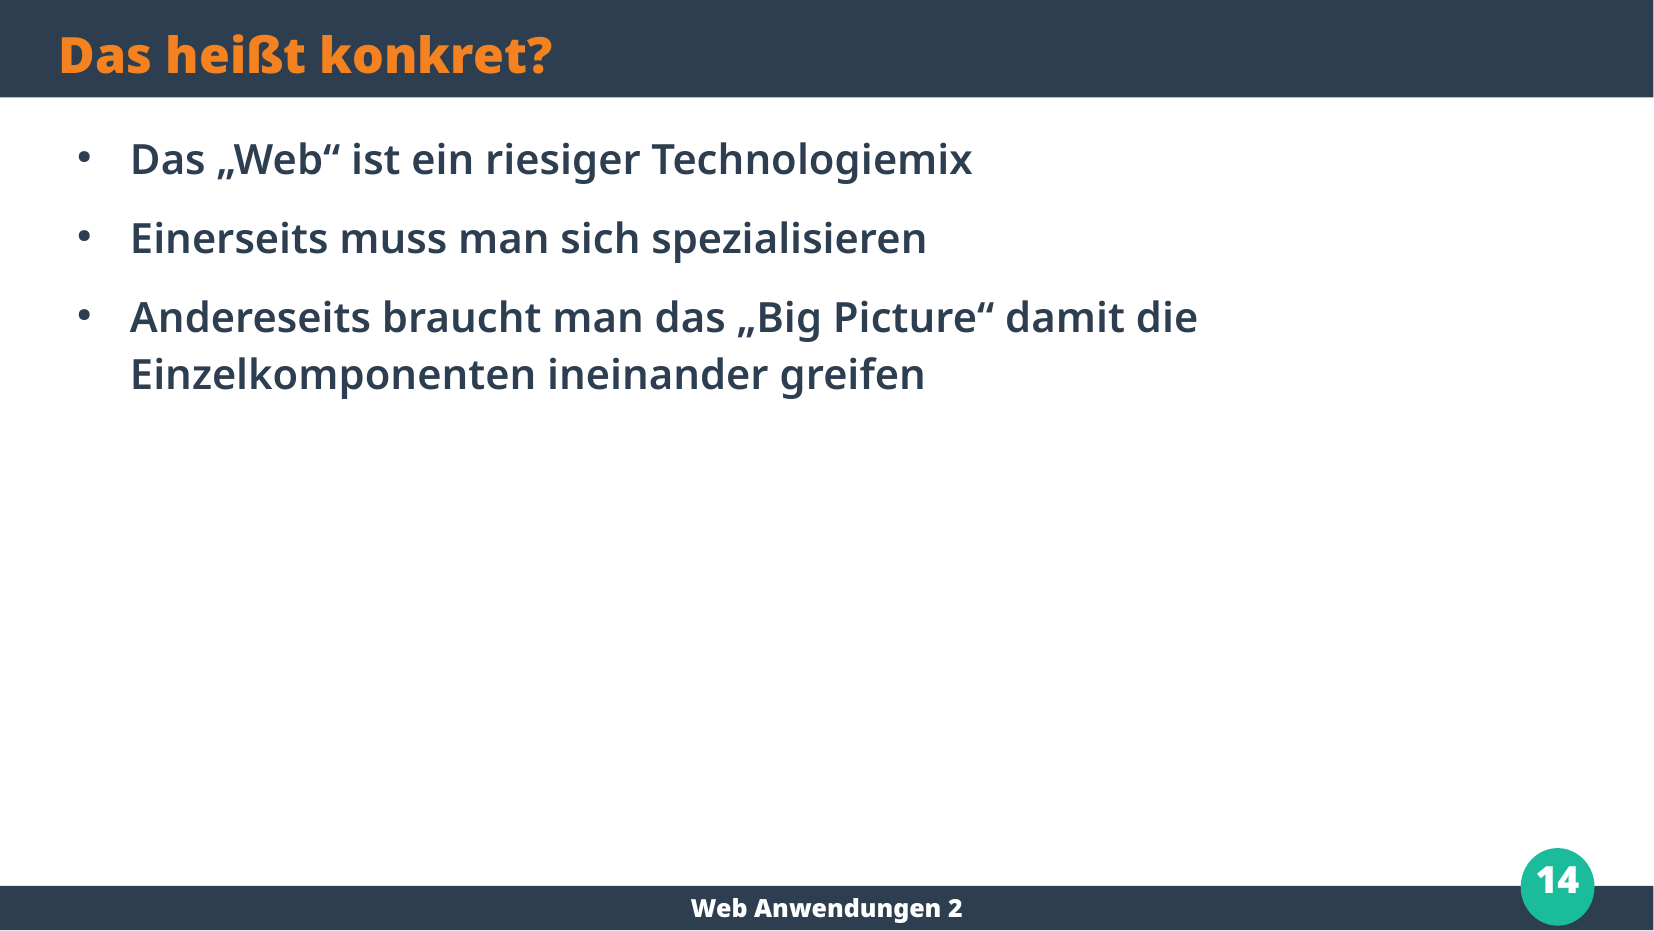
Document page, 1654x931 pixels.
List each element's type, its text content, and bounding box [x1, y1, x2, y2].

list Das „Web“ ist ein riesiger Technologiemix Einerseits muss man sich spezialisieren Andereseits braucht man das „Big Picture“ damit die Einzelkomponenten ineinander greifen [59, 129, 1595, 864]
title Das heißt konkret? [59, 8, 1595, 89]
